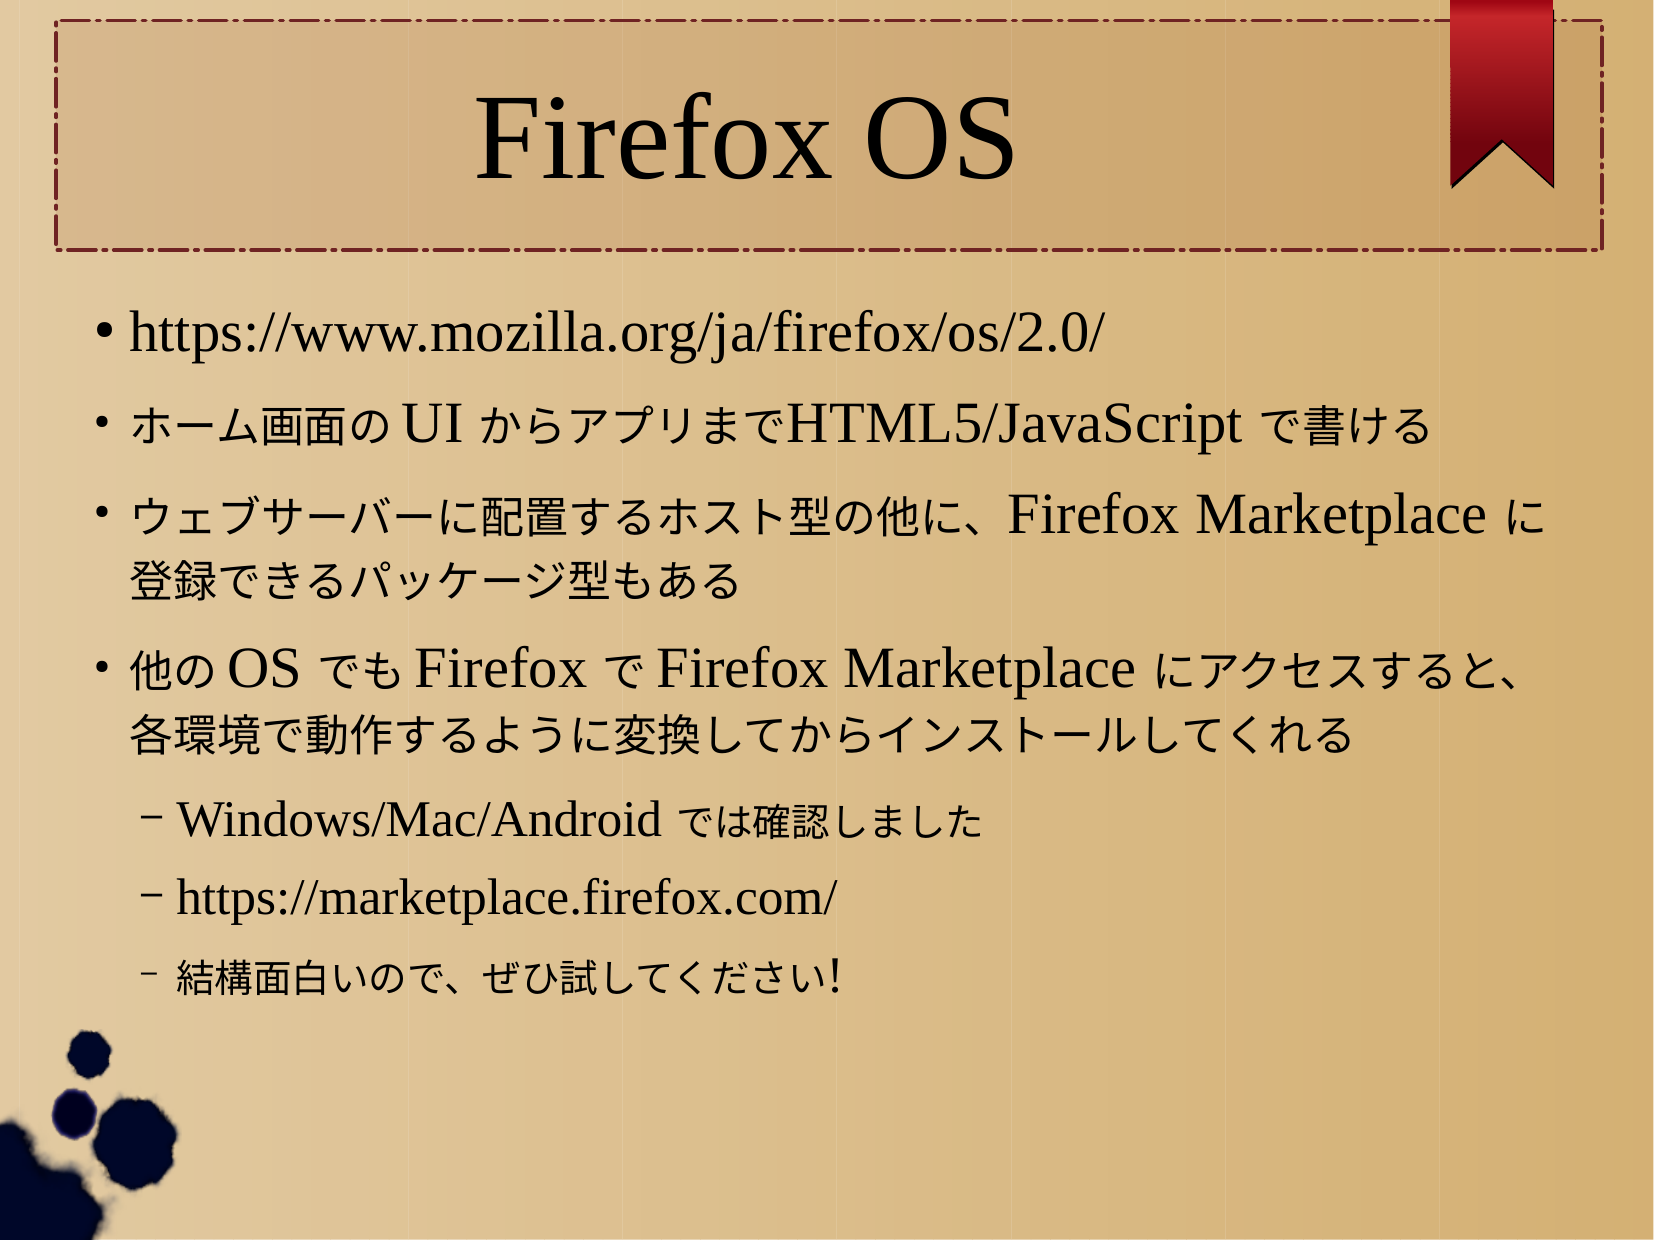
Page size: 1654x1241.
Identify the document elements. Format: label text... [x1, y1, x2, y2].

list https://www.mozilla.org/ja/firefox/os/2.0/ ホーム画面の UI からアプリまでHTML5/JavaScript で書ける ウェブサーバーに配置するホスト型の他に、Firefox Marketplace に登録できるパッケージ型もある 他の OS でも Firefox で Firefox Marketplace にアクセスすると、各環境で動作するように変換してからインストールしてくれる Windows/Mac/Android では確認しました https://marketplace.firefox.com/ 結構面白いので、ぜひ試してください! [82, 299, 1571, 1019]
title Firefox OS [82, 47, 1412, 229]
